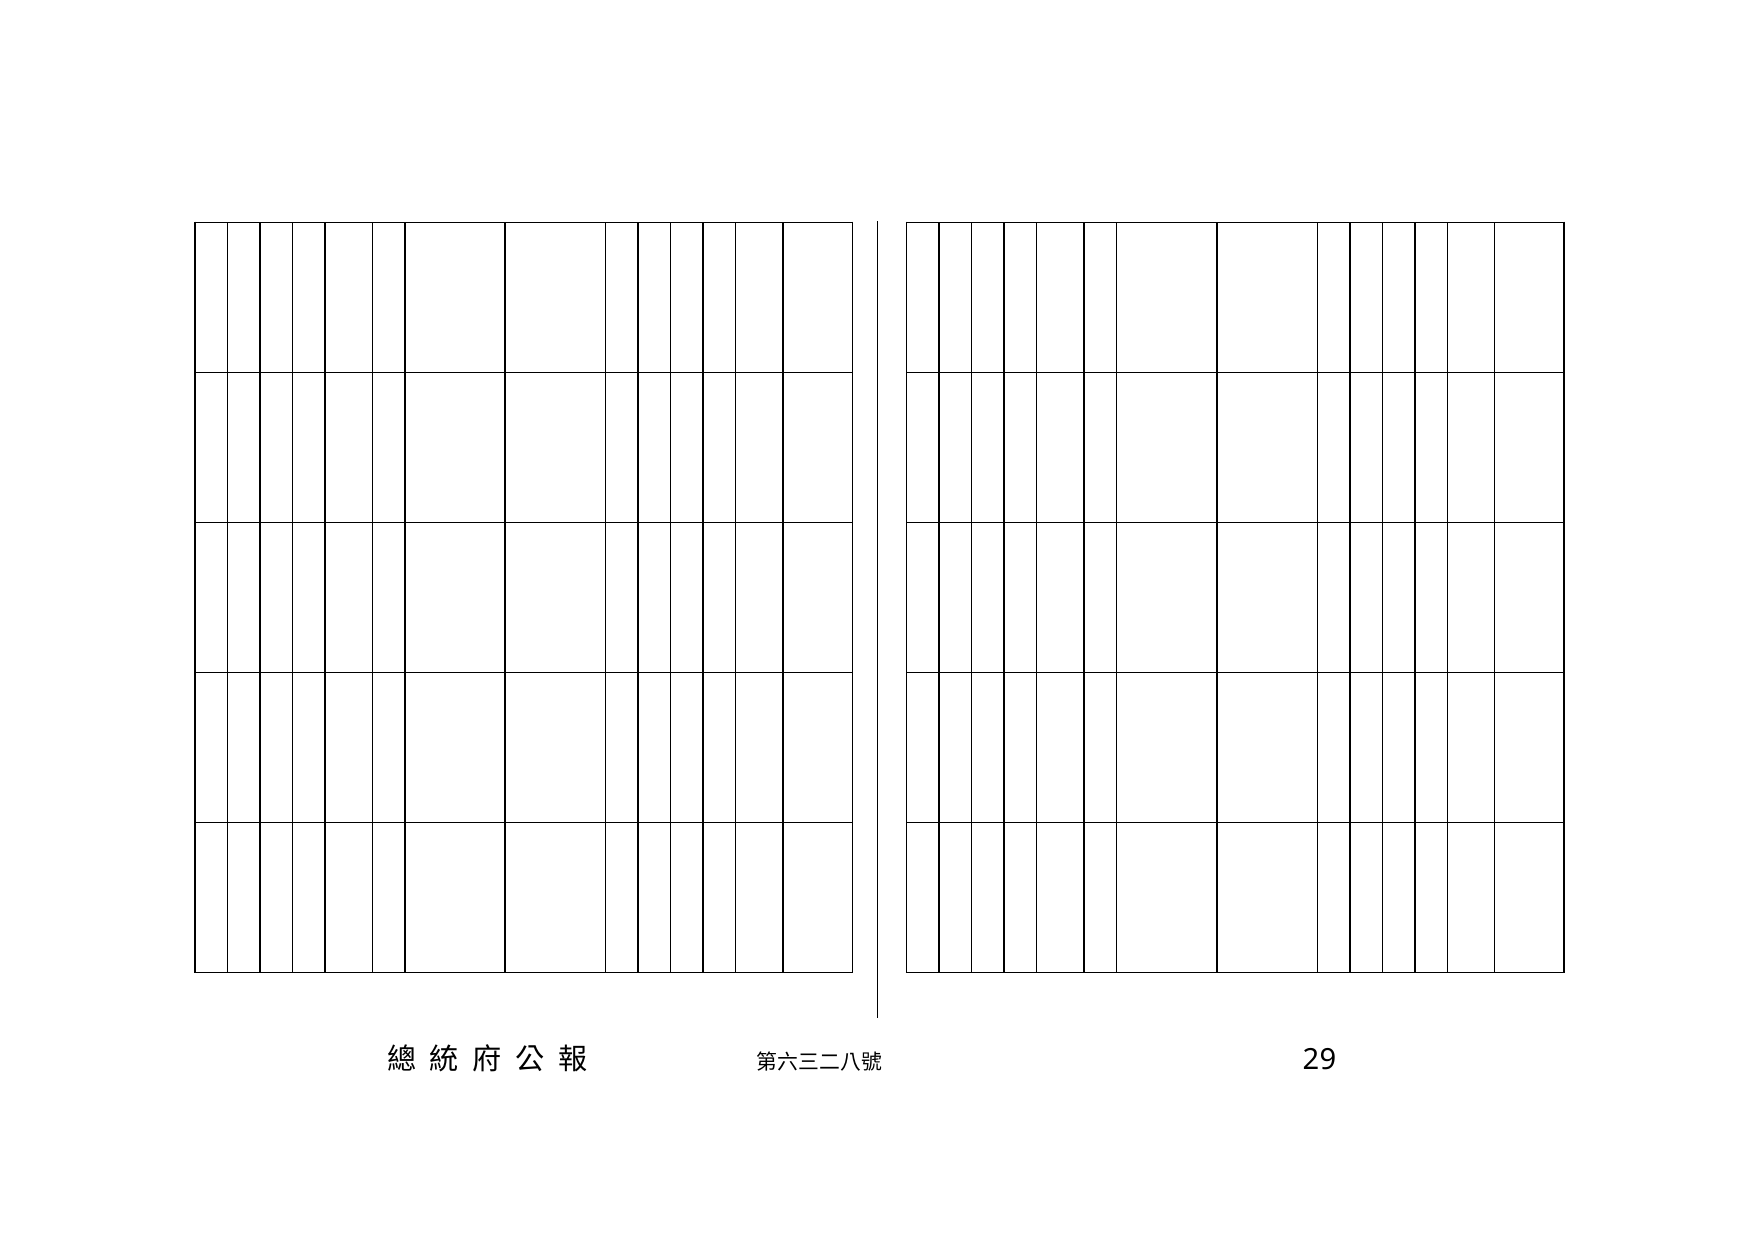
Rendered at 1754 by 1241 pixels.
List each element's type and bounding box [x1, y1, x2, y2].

table_cell [1117, 373, 1216, 522]
table_cell [373, 823, 404, 972]
table_cell [1218, 823, 1317, 972]
table_cell [1005, 373, 1036, 522]
table_cell [326, 223, 372, 372]
table_cell [1037, 223, 1083, 372]
table_cell [736, 673, 782, 822]
table_cell [1448, 223, 1494, 372]
table_cell [1218, 523, 1317, 672]
table_cell [1351, 823, 1382, 972]
table_cell [1416, 373, 1447, 522]
table_cell [1318, 223, 1349, 372]
table_cell [1117, 673, 1216, 822]
table_cell [1416, 223, 1447, 372]
table_cell [736, 523, 782, 672]
table_cell [1218, 673, 1317, 822]
table_cell [704, 823, 735, 972]
table_cell [1495, 223, 1563, 372]
table_cell [261, 823, 292, 972]
table_cell [1117, 823, 1216, 972]
table_cell [373, 223, 404, 372]
table_cell [326, 823, 372, 972]
table_cell [406, 823, 504, 972]
table_cell [784, 373, 852, 522]
table_cell [639, 823, 670, 972]
table_cell [196, 823, 227, 972]
table_cell [907, 823, 938, 972]
table_cell [972, 373, 1003, 522]
table_cell [1005, 823, 1036, 972]
table_cell [639, 673, 670, 822]
table_cell [373, 373, 404, 522]
table_cell [940, 673, 971, 822]
table_cell [736, 223, 782, 372]
table_cell [406, 223, 504, 372]
table_cell [293, 523, 324, 672]
table_cell [1383, 523, 1414, 672]
table_cell [261, 223, 292, 372]
table_cell [1495, 373, 1563, 522]
table_cell [1085, 673, 1116, 822]
table_cell [261, 373, 292, 522]
table_cell [1218, 223, 1317, 372]
table_cell [196, 223, 227, 372]
table_cell [704, 223, 735, 372]
table_cell [228, 373, 259, 522]
table_cell [1218, 373, 1317, 522]
table_cell [261, 523, 292, 672]
table_cell [671, 823, 702, 972]
table_cell [373, 673, 404, 822]
table_cell [972, 823, 1003, 972]
table_cell [606, 373, 637, 522]
table_cell [228, 523, 259, 672]
table_cell [1085, 223, 1116, 372]
table_cell [784, 523, 852, 672]
table_cell [907, 223, 938, 372]
table_cell [784, 823, 852, 972]
table_cell [784, 223, 852, 372]
table_cell [940, 223, 971, 372]
table_cell [940, 823, 971, 972]
table_cell [1318, 673, 1349, 822]
table_cell [1005, 673, 1036, 822]
table_cell [736, 823, 782, 972]
table_cell [293, 823, 324, 972]
table_cell [228, 673, 259, 822]
table_cell [1037, 823, 1083, 972]
table_cell [736, 373, 782, 522]
table_cell [196, 373, 227, 522]
table_cell [1351, 373, 1382, 522]
table_cell [1085, 523, 1116, 672]
table_cell [506, 673, 605, 822]
table_cell [639, 373, 670, 522]
table_cell [1383, 673, 1414, 822]
table_cell [406, 673, 504, 822]
table_cell [1318, 373, 1349, 522]
table_cell [228, 223, 259, 372]
table_cell [506, 523, 605, 672]
table_cell [1005, 223, 1036, 372]
table_cell [671, 373, 702, 522]
table_cell [293, 373, 324, 522]
table_cell [1117, 223, 1216, 372]
table_cell [326, 523, 372, 672]
table_cell [606, 673, 637, 822]
table_cell [972, 523, 1003, 672]
table_cell [293, 223, 324, 372]
table_cell [326, 373, 372, 522]
table_cell [506, 373, 605, 522]
table_cell [704, 673, 735, 822]
table_cell [1351, 673, 1382, 822]
table_cell [972, 223, 1003, 372]
table_cell [671, 673, 702, 822]
table_cell [1383, 223, 1414, 372]
table_cell [1351, 523, 1382, 672]
table_cell [1448, 673, 1494, 822]
table_cell [1037, 373, 1083, 522]
table_cell [940, 373, 971, 522]
table_cell [1085, 823, 1116, 972]
table_cell [907, 373, 938, 522]
table_cell [1037, 523, 1083, 672]
table_cell [1351, 223, 1382, 372]
table_cell [506, 223, 605, 372]
table_cell [228, 823, 259, 972]
table_cell [671, 523, 702, 672]
table_cell [704, 523, 735, 672]
table_cell [1495, 823, 1563, 972]
table_cell [704, 373, 735, 522]
table_cell [1448, 523, 1494, 672]
table_cell [907, 673, 938, 822]
table_cell [671, 223, 702, 372]
table_cell [639, 523, 670, 672]
table_cell [1037, 673, 1083, 822]
table_cell [406, 523, 504, 672]
table_cell [293, 673, 324, 822]
table_cell [972, 673, 1003, 822]
table_cell [506, 823, 605, 972]
table_cell [1318, 823, 1349, 972]
table_cell [1416, 823, 1447, 972]
table_cell [1495, 673, 1563, 822]
table_cell [196, 673, 227, 822]
table_cell [606, 823, 637, 972]
table_cell [907, 523, 938, 672]
table_cell [326, 673, 372, 822]
table_cell [1495, 523, 1563, 672]
table_cell [1448, 823, 1494, 972]
table_cell [606, 523, 637, 672]
table_cell [784, 673, 852, 822]
table_cell [1416, 523, 1447, 672]
table_cell [1318, 523, 1349, 672]
table_cell [261, 673, 292, 822]
table_cell [606, 223, 637, 372]
table_cell [1005, 523, 1036, 672]
table_cell [1383, 373, 1414, 522]
table_cell [373, 523, 404, 672]
table_cell [196, 523, 227, 672]
table_cell [406, 373, 504, 522]
table_cell [1383, 823, 1414, 972]
table_cell [940, 523, 971, 672]
table_cell [1117, 523, 1216, 672]
table_cell [1085, 373, 1116, 522]
table_cell [1448, 373, 1494, 522]
table_cell [639, 223, 670, 372]
table_cell [1416, 673, 1447, 822]
